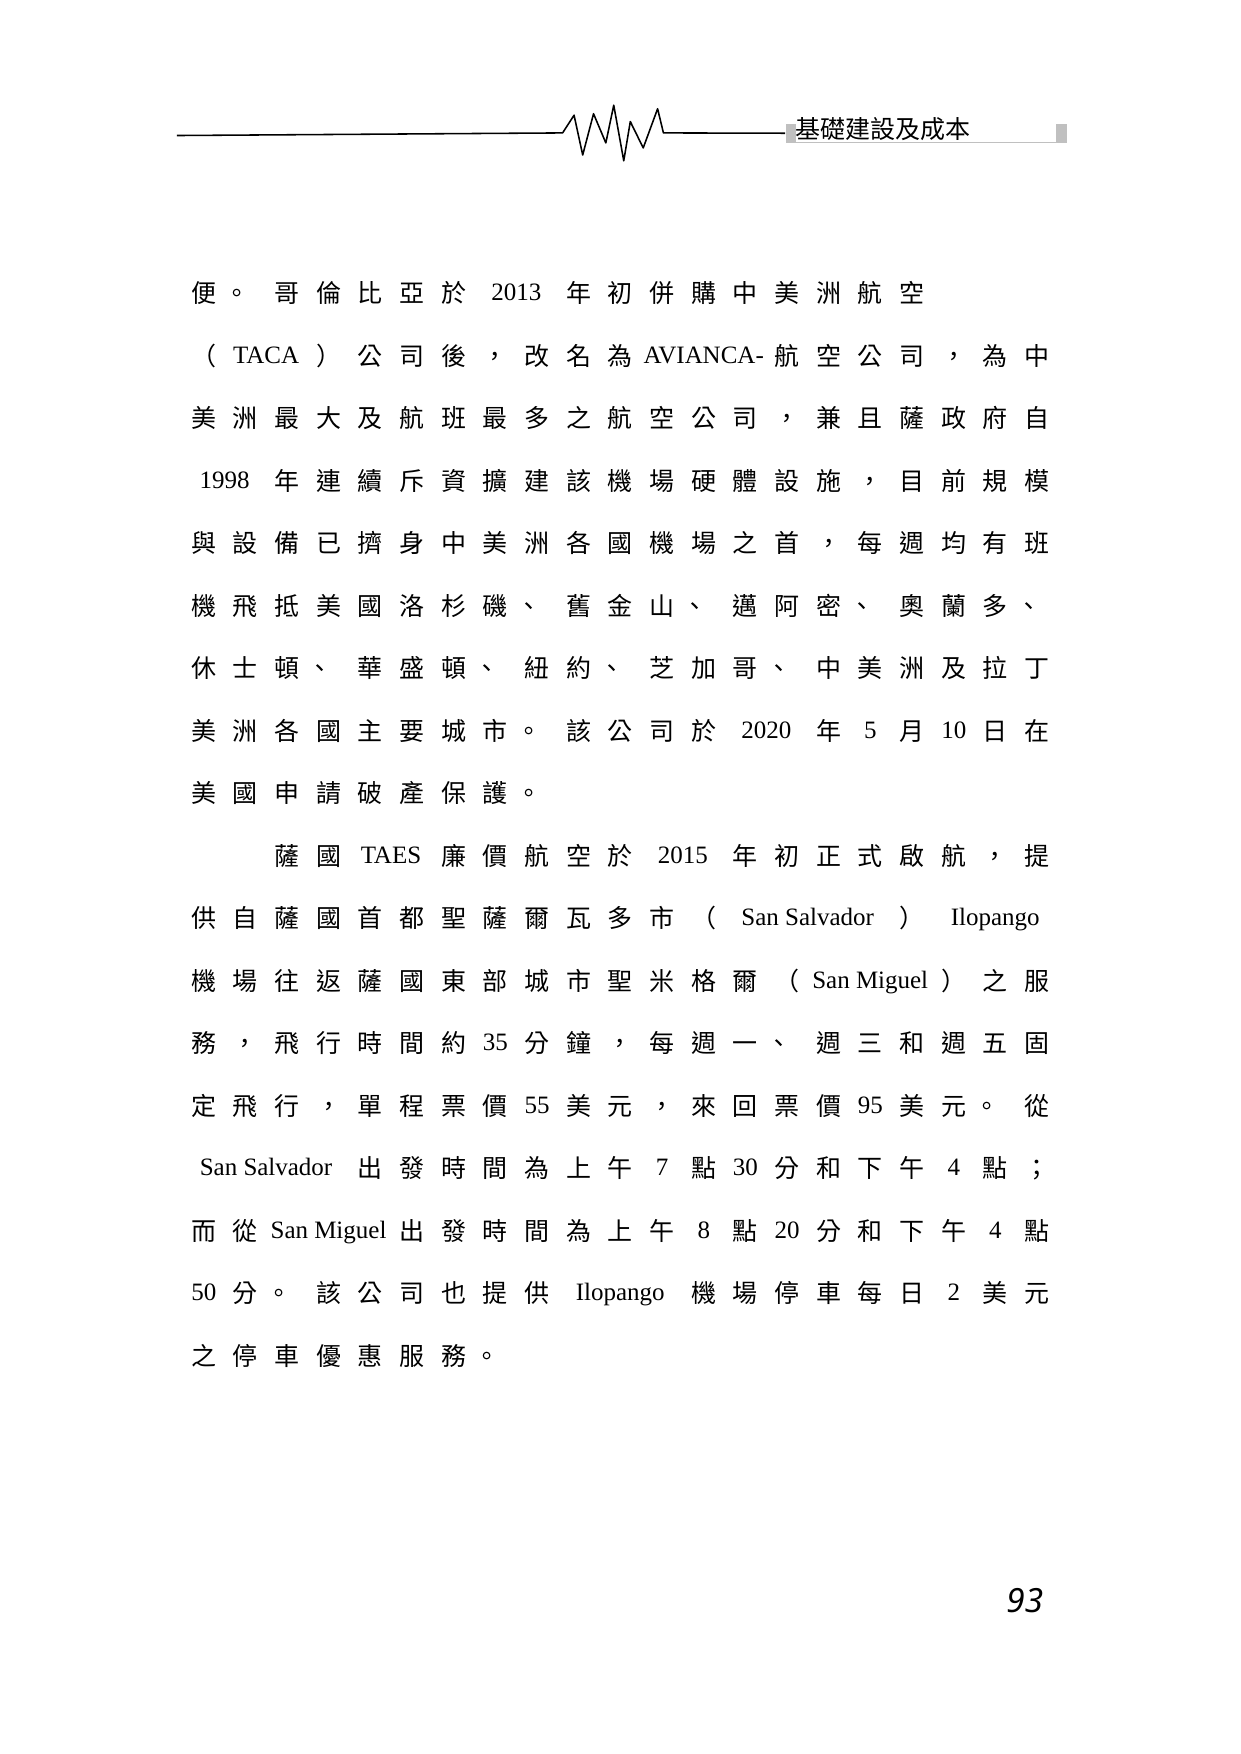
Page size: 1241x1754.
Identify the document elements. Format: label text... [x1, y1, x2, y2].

text 便。哥倫比亞於2013年初併購中美洲航空（TACA）公司後，改名為AVIANCA-航空公司，為中美洲最大及航班最多之航空公司，兼且薩政府自1998年連續斥資擴建該機場硬體設施，目前規模與設備已擠身中美洲各國機場之首，每週均有班機飛抵美國洛杉磯、舊金山、邁阿密、奧蘭多、休士頓、華盛頓、紐約、芝加哥、中美洲及拉丁美洲各國主要城市。該公司於2020年5月10日在美國申請破產保護。 [183, 250, 1058, 813]
text 薩國TAES廉價航空於2015年初正式啟航，提供自薩國首都聖薩爾瓦多市（San Salvador）Ilopango機場往返薩國東部城市聖米格爾（San Miguel）之服務，飛行時間約35分鐘，每週一、週三和週五固定飛行，單程票價55美元，來回票價95美元。從San Salvador出發時間為上午7點30分和下午4點；而從San Miguel出發時間為上午8點20分和下午4點50分。該公司也提供Ilopango機場停車每日2美元之停車優惠服務。 [183, 813, 1058, 1375]
